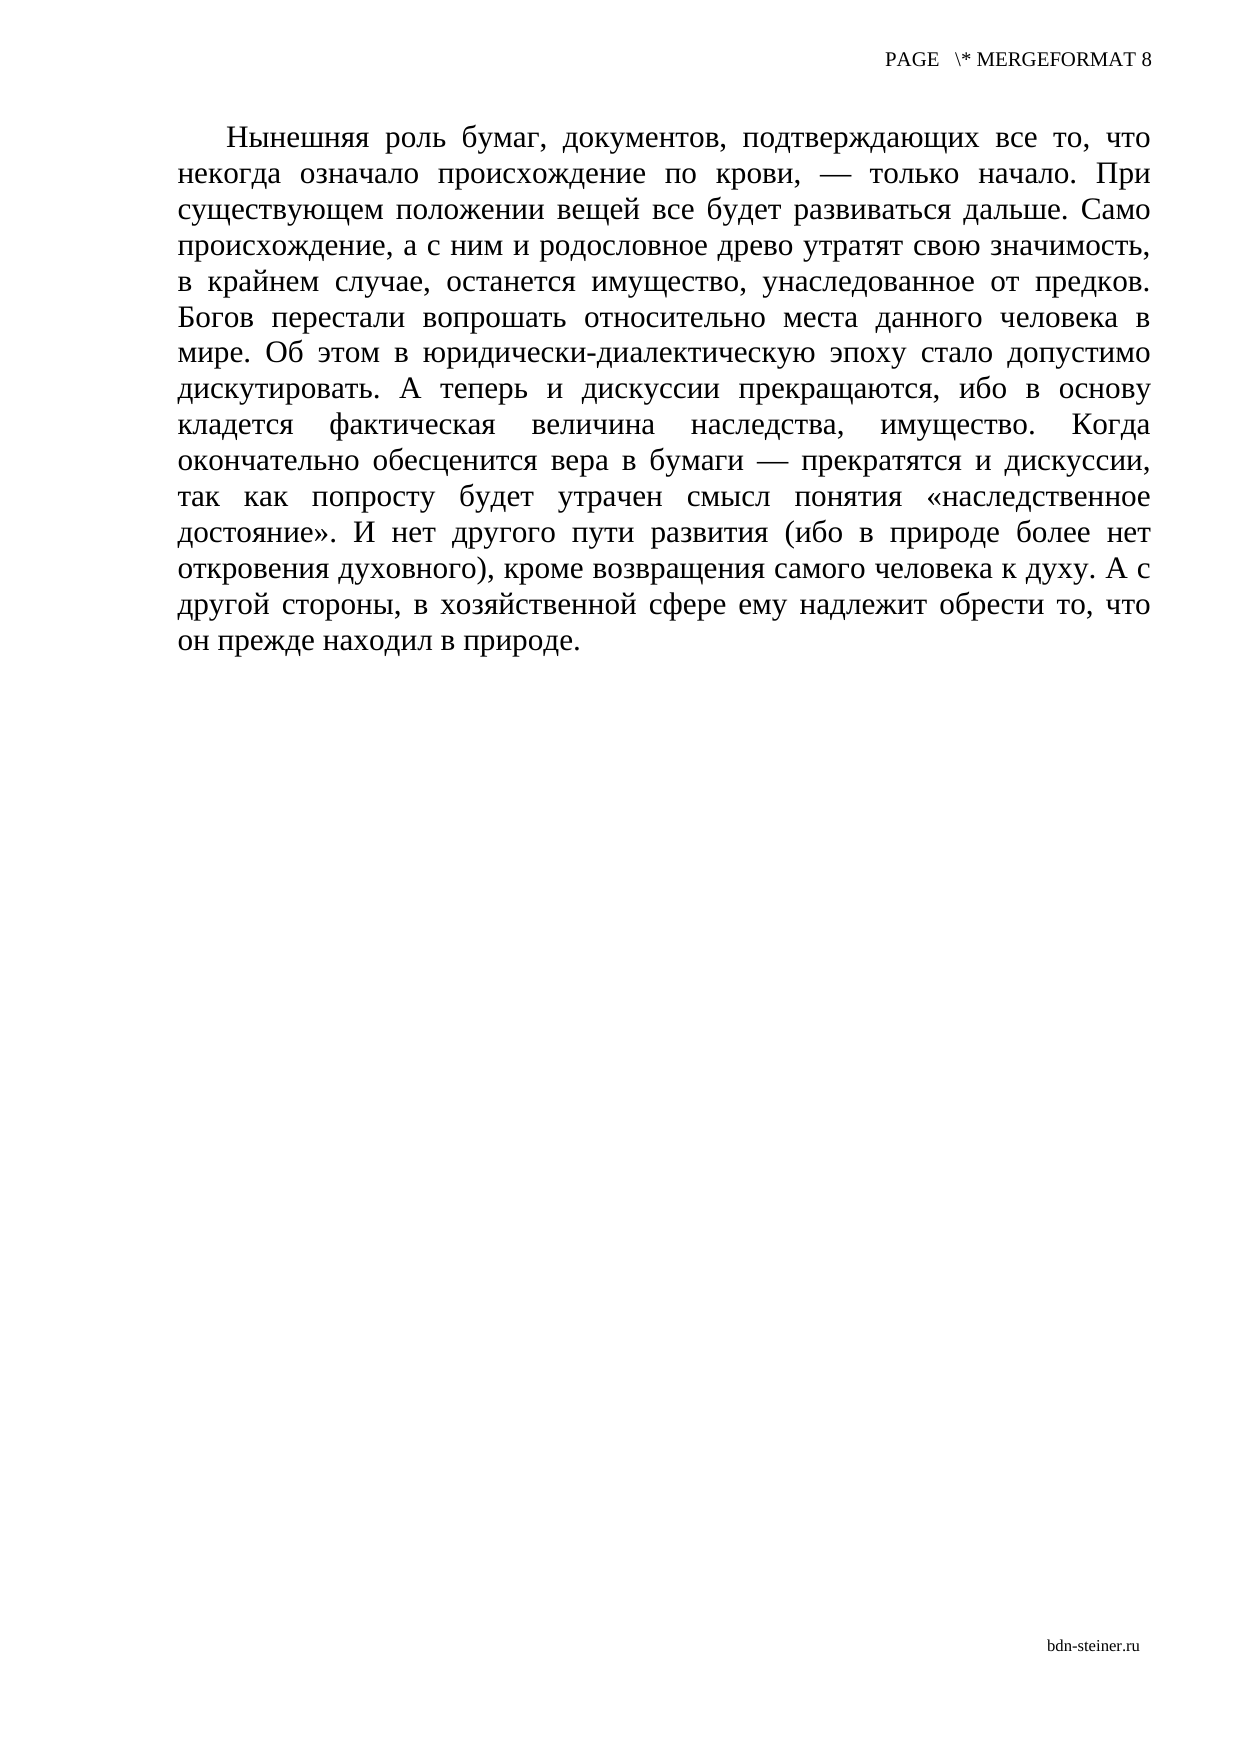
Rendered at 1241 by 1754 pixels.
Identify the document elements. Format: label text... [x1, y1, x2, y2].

text Нынешняя роль бумаг, документов, подтверждающих все то, что некогда означало происхождение по крови, — только начало. При существующем положении вещей все будет развиваться дальше. Само происхождение, а с ним и родословное древо утратят свою значимость, в крайнем случае, останется имущество, унаследованное от предков. Богов перестали вопрошать относительно места данного человека в мире. Об этом в юридически-диалектическую эпоху стало допустимо дискутировать. А теперь и дискуссии прекращаются, ибо в основу кладется фактическая величина наследства, имущество. Когда окончательно обесценится вера в бумаги — прекратятся и дискуссии, так как попросту будет утрачен смысл понятия «наследственное достояние». И нет другого пути развития (ибо в природе более нет откровения духовного), кроме возвращения самого человека к духу. А с другой стороны, в хозяйственной сфере ему надлежит обрести то, что он прежде находил в природе. [177, 118, 1152, 657]
